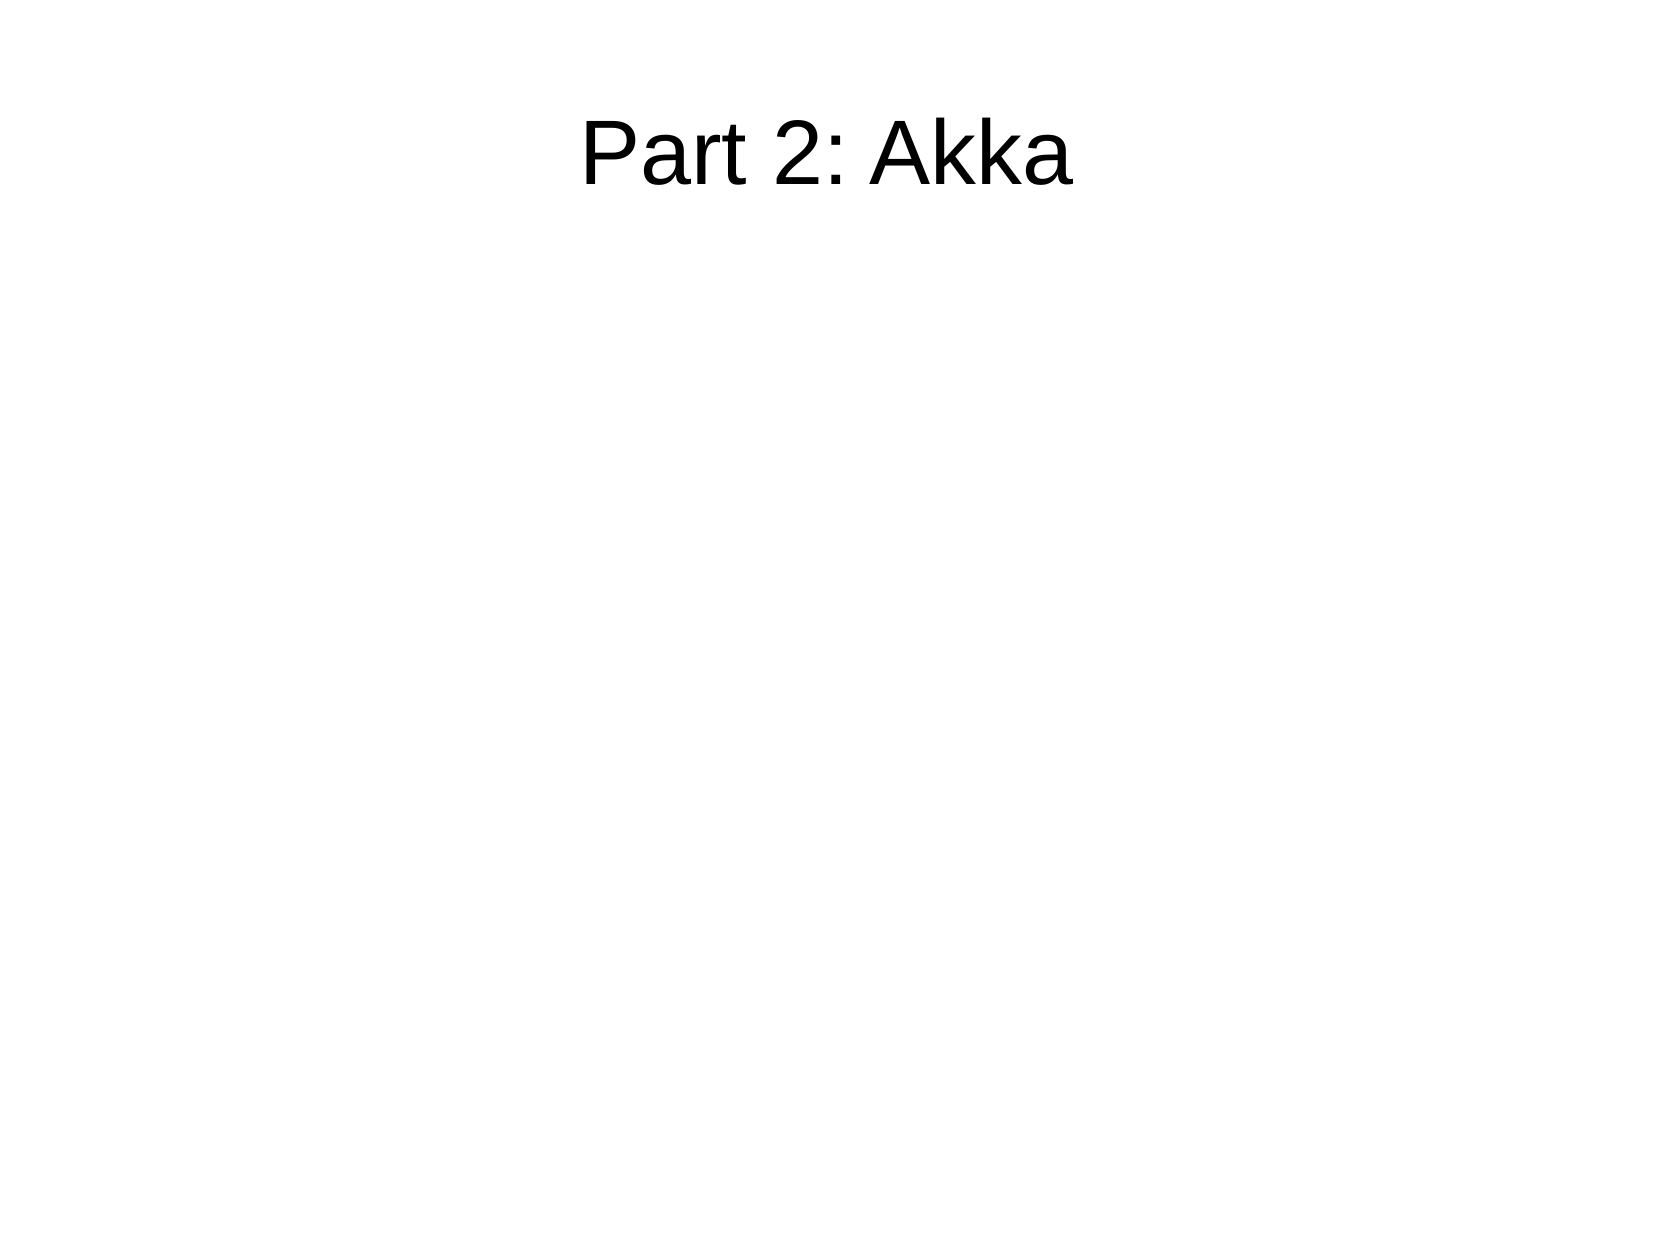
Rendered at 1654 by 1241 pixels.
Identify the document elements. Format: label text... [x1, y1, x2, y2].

title Part 2: Akka [82, 49, 1571, 257]
